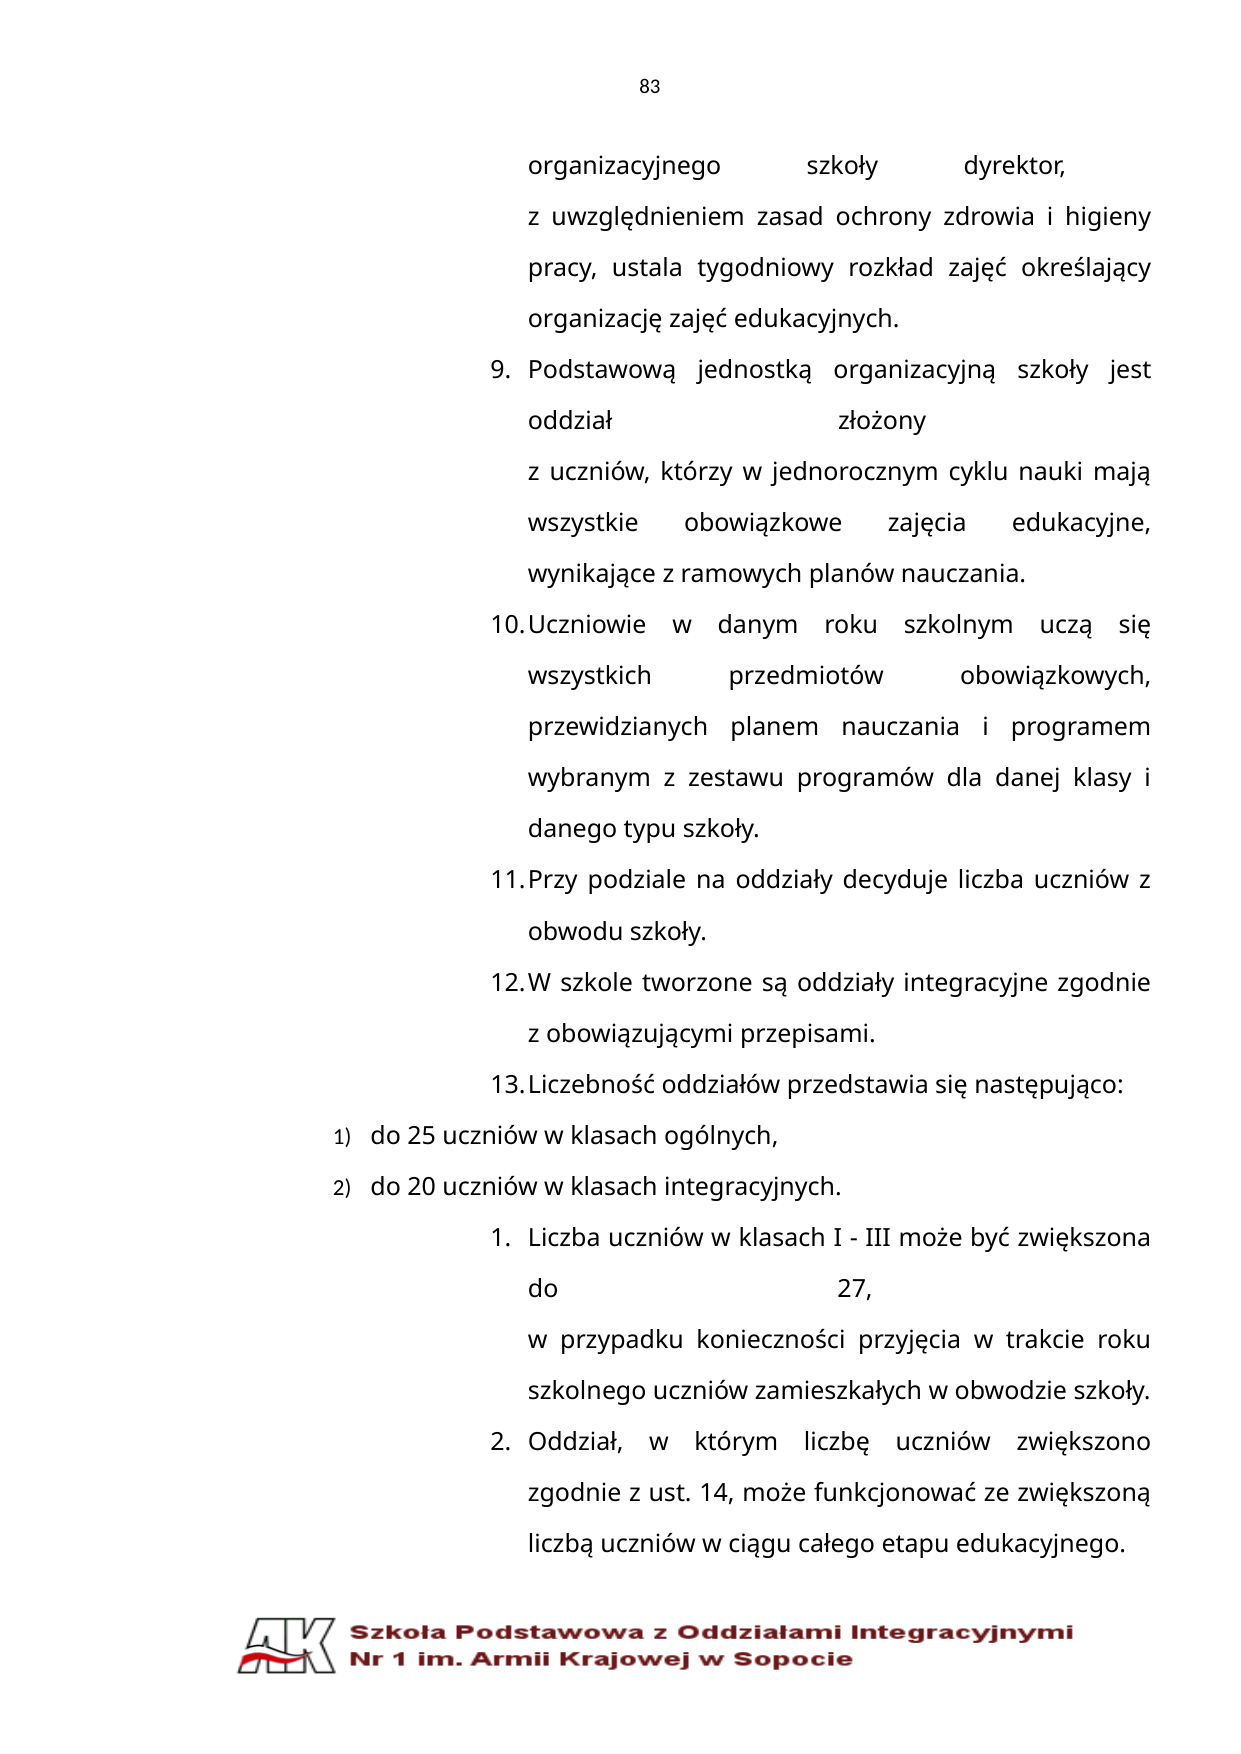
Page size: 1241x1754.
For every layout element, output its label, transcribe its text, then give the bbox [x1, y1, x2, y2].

list Przy podziale na oddziały decyduje liczba uczniów z obwodu szkoły. [490, 862, 1152, 947]
list Podstawową jednostką organizacyjną szkoły jest oddział złożony z uczniów, którzy w jednorocznym cyklu nauki mają wszystkie obowiązkowe zajęcia edukacyjne, wynikające z ramowych planów nauczania. [490, 352, 1152, 590]
list W szkole tworzone są oddziały integracyjne zgodnie z obowiązującymi przepisami. [490, 964, 1152, 1049]
list Oddział, w którym liczbę uczniów zwiększono zgodnie z ust. 14, może funkcjonować ze zwiększoną liczbą uczniów w ciągu całego etapu edukacyjnego. [490, 1424, 1152, 1560]
list do 25 uczniów w klasach ogólnych, [333, 1117, 1152, 1151]
list Liczba uczniów w klasach I - III może być zwiększona do 27, w przypadku konieczności przyjęcia w trakcie roku szkolnego uczniów zamieszkałych w obwodzie szkoły. [490, 1219, 1152, 1407]
list organizacyjnego szkoły dyrektor, z uwzględnieniem zasad ochrony zdrowia i higieny pracy, ustala tygodniowy rozkład zajęć określający organizację zajęć edukacyjnych. [490, 148, 1152, 335]
list Uczniowie w danym roku szkolnym uczą się wszystkich przedmiotów obowiązkowych, przewidzianych planem nauczania i programem wybranym z zestawu programów dla danej klasy i danego typu szkoły. [490, 607, 1152, 845]
list Liczebność oddziałów przedstawia się następująco: [490, 1066, 1152, 1100]
list do 20 uczniów w klasach integracyjnych. [333, 1168, 1152, 1202]
picture [236, 1611, 1122, 1680]
